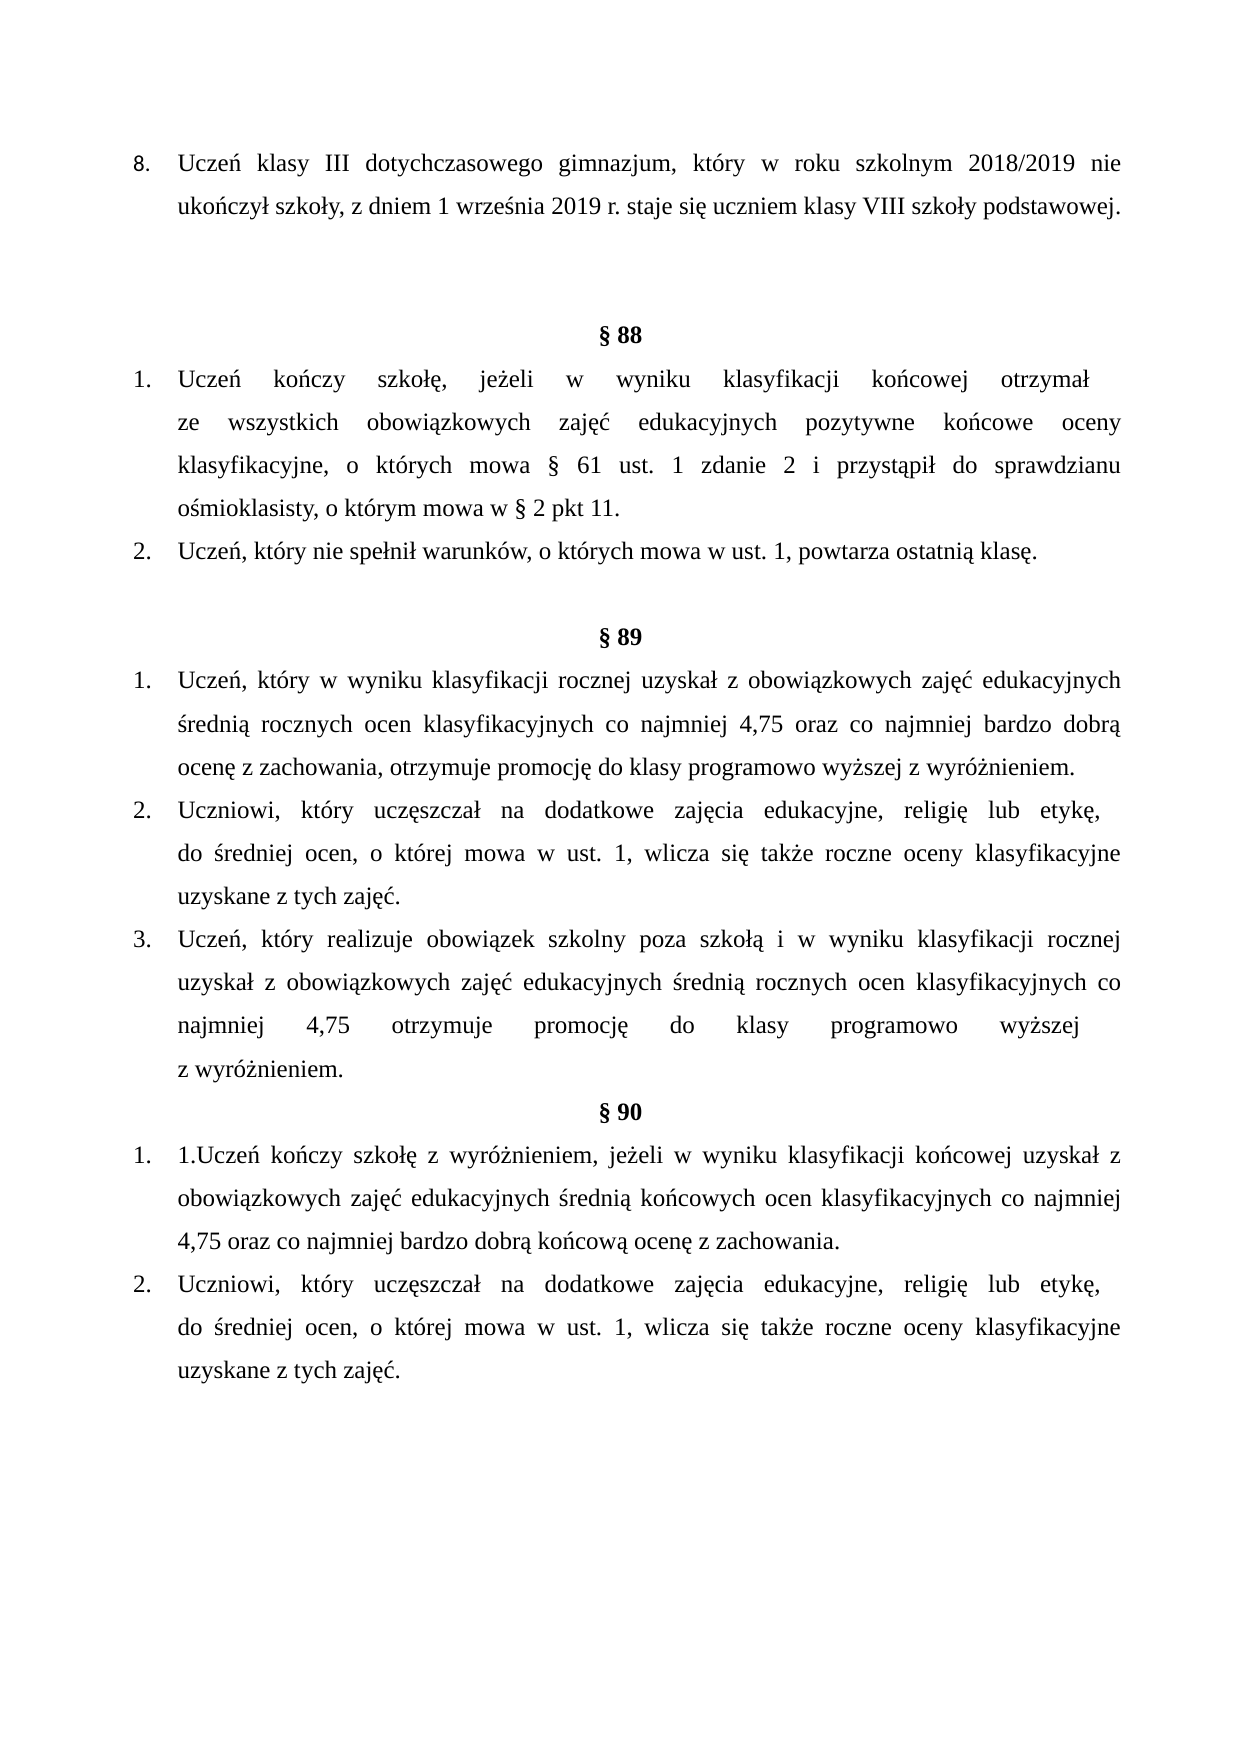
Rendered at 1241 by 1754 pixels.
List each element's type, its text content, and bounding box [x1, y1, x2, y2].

list Uczeń kończy szkołę, jeżeli w wyniku klasyfikacji końcowej otrzymał ze wszystkich obowiązkowych zajęć edukacyjnych pozytywne końcowe oceny klasyfikacyjne, o których mowa § 61 ust. 1 zdanie 2 i przystąpił do sprawdzianu ośmioklasisty, o którym mowa w § 2 pkt 11. [133, 364, 1122, 522]
list 1.Uczeń kończy szkołę z wyróżnieniem, jeżeli w wyniku klasyfikacji końcowej uzyskał z obowiązkowych zajęć edukacyjnych średnią końcowych ocen klasyfikacyjnych co najmniej 4,75 oraz co najmniej bardzo dobrą końcową ocenę z zachowania. [133, 1140, 1122, 1255]
list Uczeń klasy III dotychczasowego gimnazjum, który w roku szkolnym 2018/2019 nie ukończył szkoły, z dniem 1 września 2019 r. staje się uczniem klasy VIII szkoły podstawowej. [133, 148, 1122, 220]
list Uczeń, który nie spełnił warunków, o których mowa w ust. 1, powtarza ostatnią klasę. [133, 536, 1122, 565]
list Uczeń, który realizuje obowiązek szkolny poza szkołą i w wyniku klasyfikacji rocznej uzyskał z obowiązkowych zajęć edukacyjnych średnią rocznych ocen klasyfikacyjnych co najmniej 4,75 otrzymuje promocję do klasy programowo wyższej z wyróżnieniem. [133, 924, 1122, 1082]
text § 89 [118, 622, 1122, 651]
list Uczeń, który w wyniku klasyfikacji rocznej uzyskał z obowiązkowych zajęć edukacyjnych średnią rocznych ocen klasyfikacyjnych co najmniej 4,75 oraz co najmniej bardzo dobrą ocenę z zachowania, otrzymuje promocję do klasy programowo wyższej z wyróżnieniem. [133, 666, 1122, 781]
list Uczniowi, który uczęszczał na dodatkowe zajęcia edukacyjne, religię lub etykę, do średniej ocen, o której mowa w ust. 1, wlicza się także roczne oceny klasyfikacyjne uzyskane z tych zajęć. [133, 1269, 1122, 1384]
list Uczniowi, który uczęszczał na dodatkowe zajęcia edukacyjne, religię lub etykę, do średniej ocen, o której mowa w ust. 1, wlicza się także roczne oceny klasyfikacyjne uzyskane z tych zajęć. [133, 795, 1122, 910]
text § 90 [118, 1097, 1122, 1126]
text § 88 [118, 321, 1122, 349]
